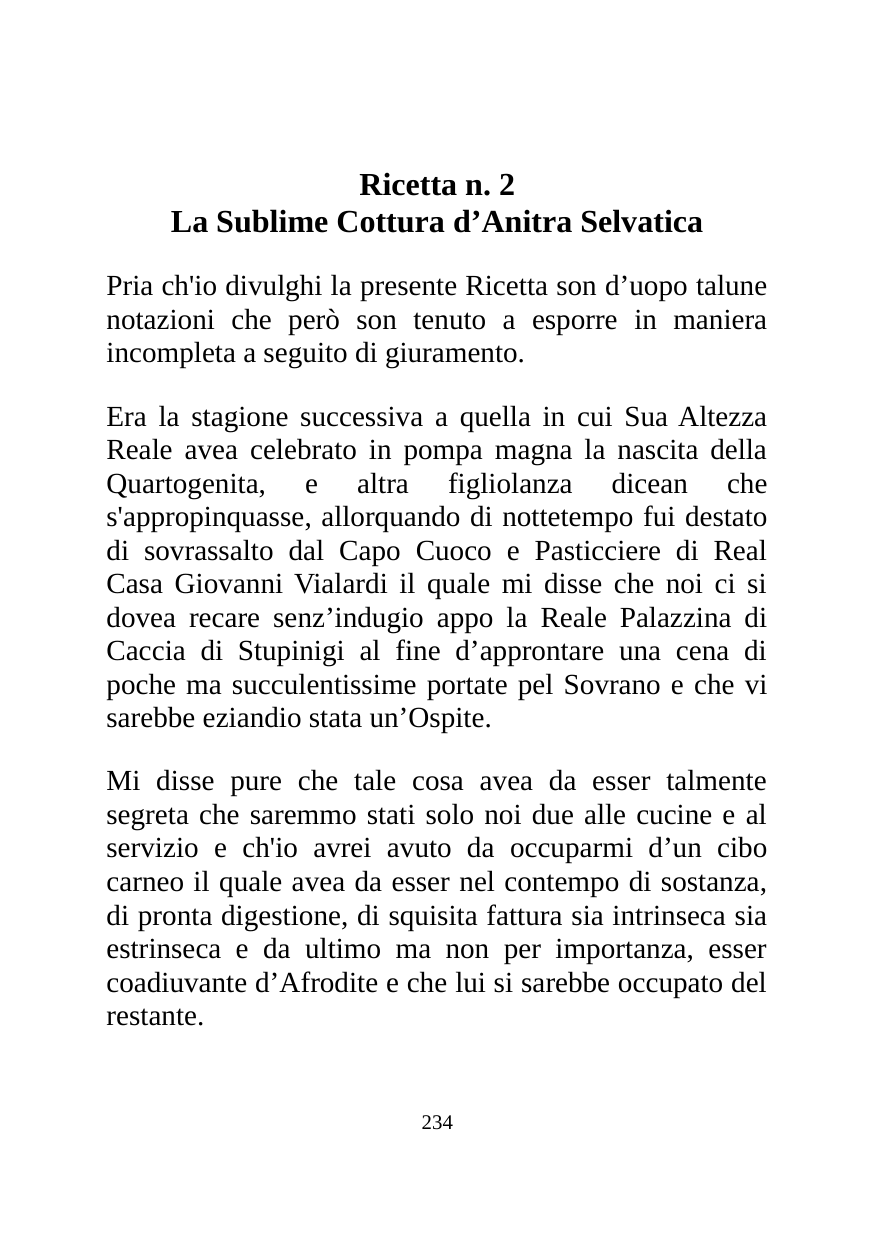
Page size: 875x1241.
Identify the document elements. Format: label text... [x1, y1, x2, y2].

text Mi disse pure che tale cosa avea da esser talmente segreta che saremmo stati solo noi due alle cucine e al servizio e ch'io avrei avuto da occuparmi d’un cibo carneo il quale avea da esser nel contempo di sostanza, di pronta digestione, di squisita fattura sia intrinseca sia estrinseca e da ultimo ma non per importanza, esser coadiuvante d’Afrodite e che lui si sarebbe occupato del restante. [106, 763, 768, 1032]
subtitle Ricetta n. 2 La Sublime Cottura d’Anitra Selvatica [106, 165, 768, 239]
text Era la stagione successiva a quella in cui Sua Altezza Reale avea celebrato in pompa magna la nascita della Quartogenita, e altra figliolanza dicean che s'appropinquasse, allorquando di nottetempo fui destato di sovrassalto dal Capo Cuoco e Pasticciere di Real Casa Giovanni Vialardi il quale mi disse che noi ci si dovea recare senz’indugio appo la Reale Palazzina di Caccia di Stupinigi al fine d’approntare una cena di poche ma succulentissime portate pel Sovrano e che vi sarebbe eziandio stata un’Ospite. [106, 399, 768, 734]
text Pria ch'io divulghi la presente Ricetta son d’uopo talune notazioni che però son tenuto a esporre in maniera incompleta a seguito di giuramento. [106, 268, 768, 369]
